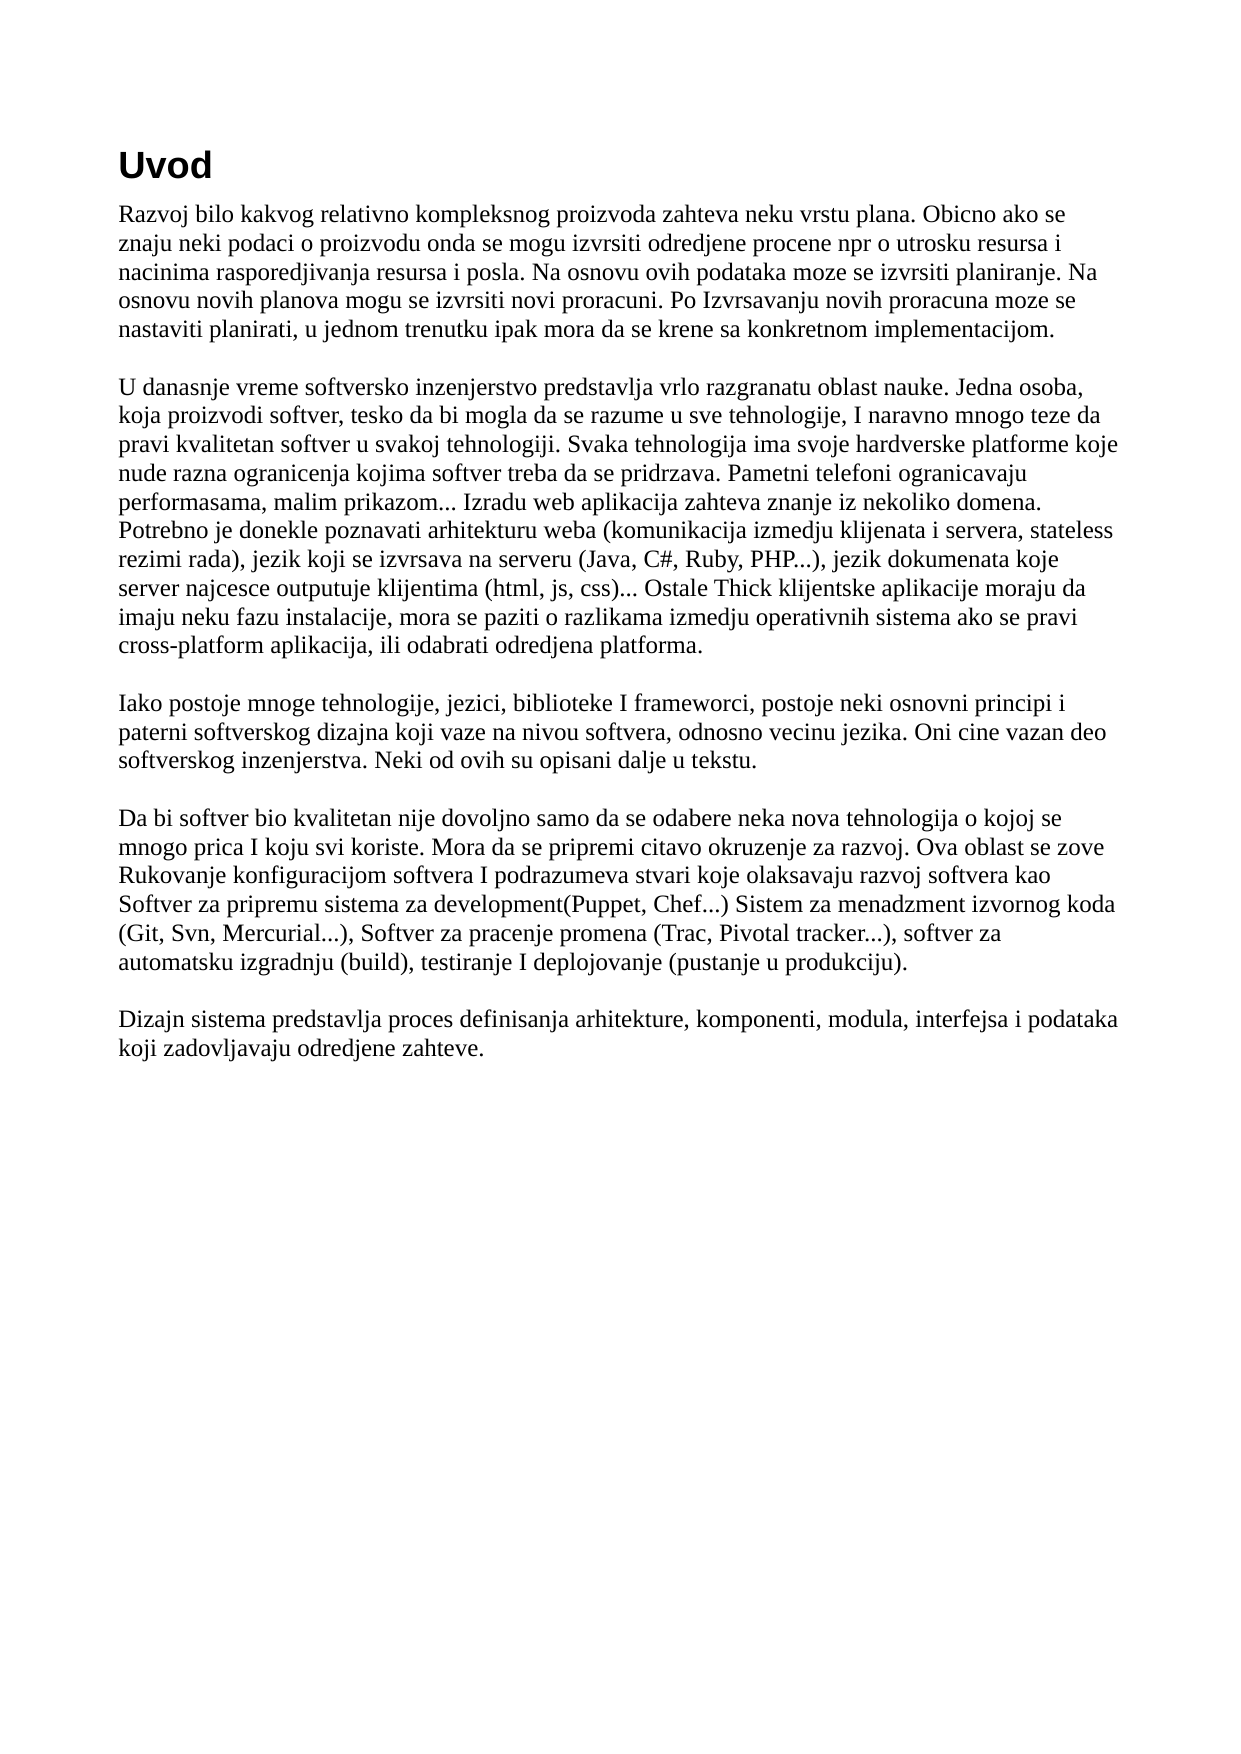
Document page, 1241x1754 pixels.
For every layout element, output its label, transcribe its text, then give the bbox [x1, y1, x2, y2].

subtitle Uvod [118, 143, 1122, 187]
text Razvoj bilo kakvog relativno kompleksnog proizvoda zahteva neku vrstu plana. Obicno ako se znaju neki podaci o proizvodu onda se mogu izvrsiti odredjene procene npr o utrosku resursa i nacinima rasporedjivanja resursa i posla. Na osnovu ovih podataka moze se izvrsiti planiranje. Na osnovu novih planova mogu se izvrsiti novi proracuni. Po Izvrsavanju novih proracuna moze se nastaviti planirati, u jednom trenutku ipak mora da se krene sa konkretnom implementacijom. [118, 199, 1122, 343]
text U danasnje vreme softversko inzenjerstvo predstavlja vrlo razgranatu oblast nauke. Jedna osoba, koja proizvodi softver, tesko da bi mogla da se razume u sve tehnologije, I naravno mnogo teze da pravi kvalitetan softver u svakoj tehnologiji. Svaka tehnologija ima svoje hardverske platforme koje nude razna ogranicenja kojima softver treba da se pridrzava. Pametni telefoni ogranicavaju performasama, malim prikazom... Izradu web aplikacija zahteva znanje iz nekoliko domena. Potrebno je donekle poznavati arhitekturu weba (komunikacija izmedju klijenata i servera, stateless rezimi rada), jezik koji se izvrsava na serveru (Java, C#, Ruby, PHP...), jezik dokumenata koje server najcesce outputuje klijentima (html, js, css)... Ostale Thick klijentske aplikacije moraju da imaju neku fazu instalacije, mora se paziti o razlikama izmedju operativnih sistema ako se pravi cross-platform aplikacija, ili odabrati odredjena platforma. [118, 372, 1122, 659]
text Dizajn sistema predstavlja proces definisanja arhitekture, komponenti, modula, interfejsa i podataka koji zadovljavaju odredjene zahteve. [118, 1004, 1122, 1062]
text Iako postoje mnoge tehnologije, jezici, biblioteke I frameworci, postoje neki osnovni principi i paterni softverskog dizajna koji vaze na nivou softvera, odnosno vecinu jezika. Oni cine vazan deo softverskog inzenjerstva. Neki od ovih su opisani dalje u tekstu. [118, 688, 1122, 774]
text Da bi softver bio kvalitetan nije dovoljno samo da se odabere neka nova tehnologija o kojoj se mnogo prica I koju svi koriste. Mora da se pripremi citavo okruzenje za razvoj. Ova oblast se zove Rukovanje konfiguracijom softvera I podrazumeva stvari koje olaksavaju razvoj softvera kao Softver za pripremu sistema za development(Puppet, Chef...) Sistem za menadzment izvornog koda (Git, Svn, Mercurial...), Softver za pracenje promena (Trac, Pivotal tracker...), softver za automatsku izgradnju (build), testiranje I deplojovanje (pustanje u produkciju). [118, 803, 1122, 976]
